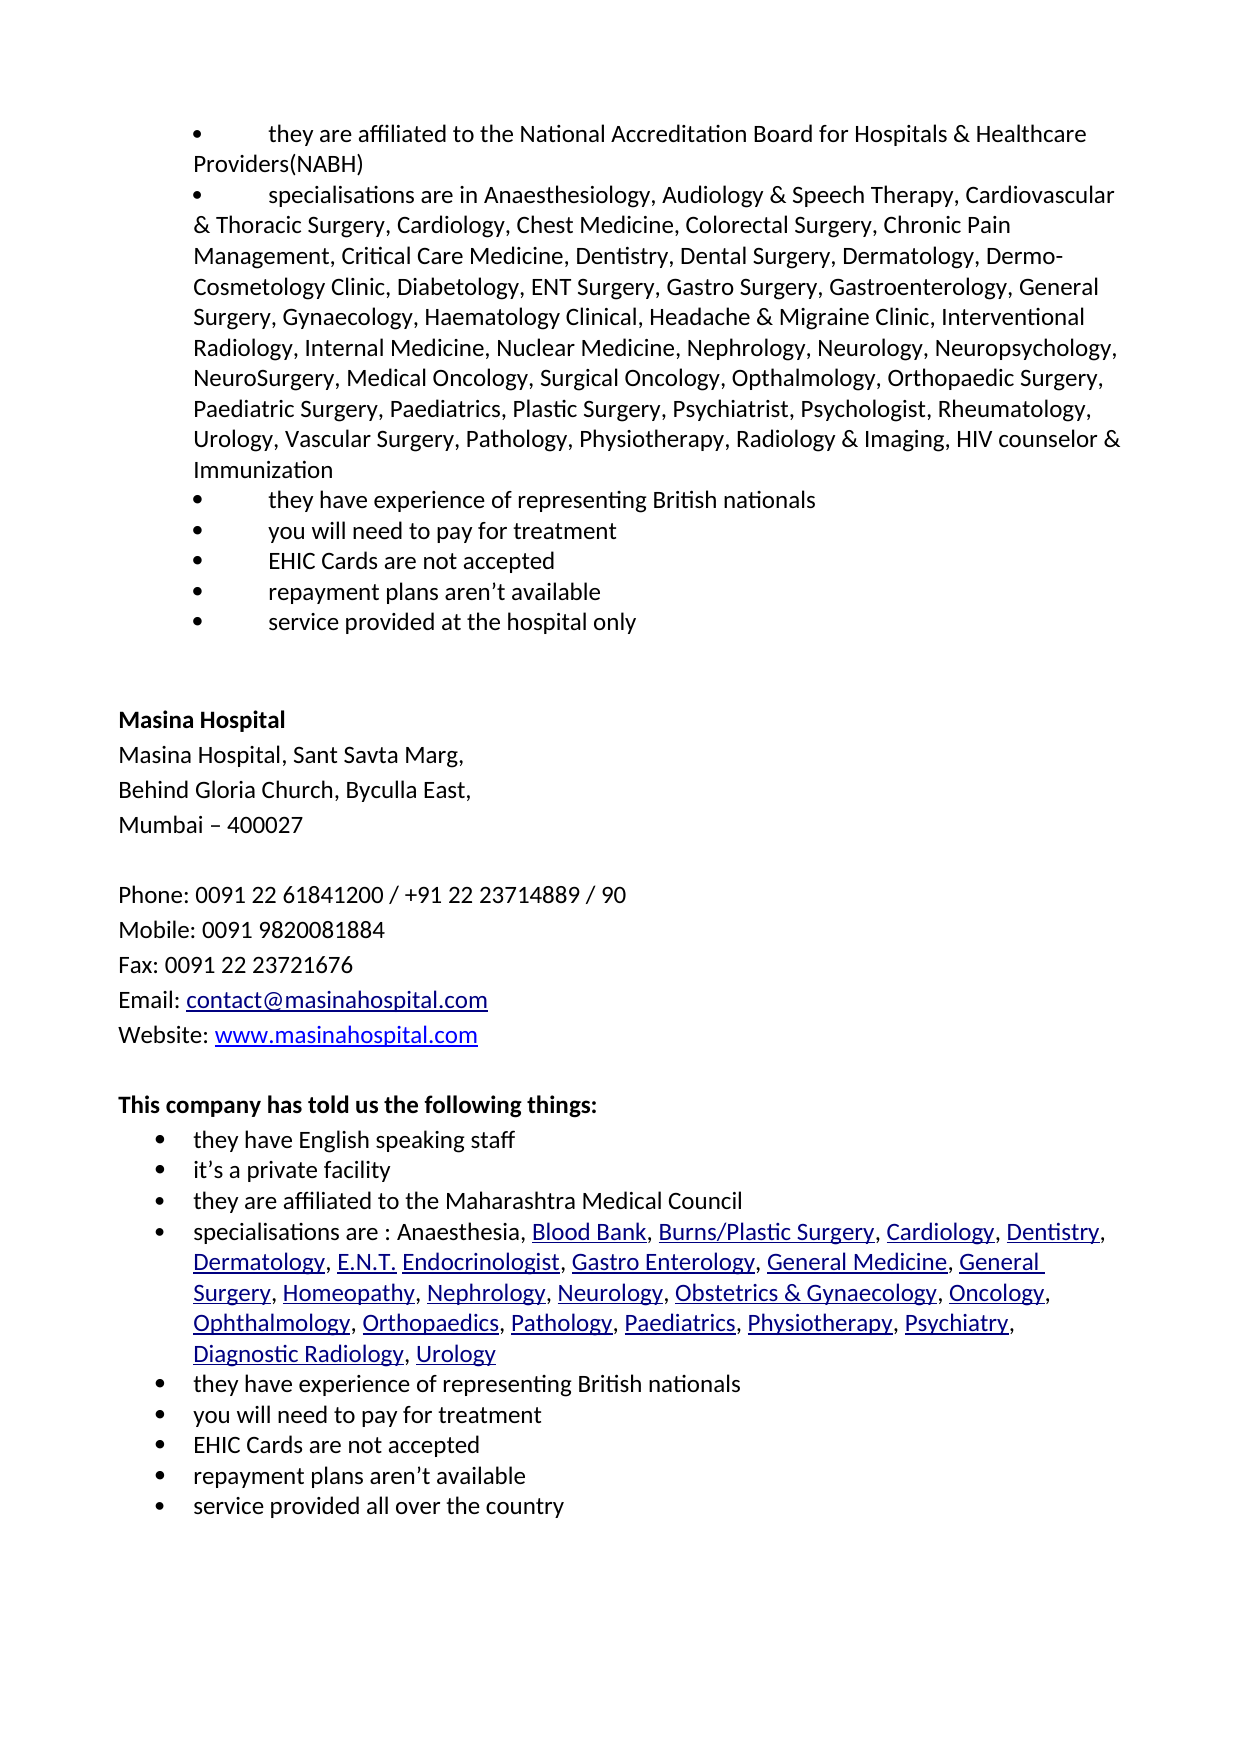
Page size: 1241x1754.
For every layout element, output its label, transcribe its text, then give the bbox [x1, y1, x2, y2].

text Website: www.masinahospital.com [118, 1019, 1122, 1050]
list specialisations are in Anaesthesiology, Audiology & Speech Therapy, Cardiovascular & Thoracic Surgery, Cardiology, Chest Medicine, Colorectal Surgery, Chronic Pain Management, Critical Care Medicine, Dentistry, Dental Surgery, Dermatology, Dermo-Cosmetology Clinic, Diabetology, ENT Surgery, Gastro Surgery, Gastroenterology, General Surgery, Gynaecology, Haematology Clinical, Headache & Migraine Clinic, Interventional Radiology, Internal Medicine, Nuclear Medicine, Nephrology, Neurology, Neuropsychology, NeuroSurgery, Medical Oncology, Surgical Oncology, Opthalmology, Orthopaedic Surgery, Paediatric Surgery, Paediatrics, Plastic Surgery, Psychiatrist, Psychologist, Rheumatology, Urology, Vascular Surgery, Pathology, Physiotherapy, Radiology & Imaging, HIV counselor & Immunization [193, 179, 1122, 484]
list service provided all over the country [156, 1490, 1122, 1521]
text Masina Hospital, Sant Savta Marg, [118, 739, 1122, 770]
text Email: contact@masinahospital.com [118, 984, 1122, 1015]
list it’s a private facility [156, 1155, 1122, 1185]
list EHIC Cards are not accepted [156, 1429, 1122, 1460]
list service provided at the hospital only [193, 606, 1122, 637]
text Mobile: 0091 9820081884 [118, 914, 1122, 945]
list they have English speaking staff [156, 1124, 1122, 1155]
list they are affiliated to the Maharashtra Medical Council [156, 1185, 1122, 1216]
list you will need to pay for treatment [156, 1399, 1122, 1429]
text Mumbai – 400027 [118, 809, 1122, 840]
text Masina Hospital [118, 704, 1122, 735]
list they have experience of representing British nationals [193, 484, 1122, 515]
text Phone: 0091 22 61841200 / +91 22 23714889 / 90 [118, 879, 1122, 910]
list EHIC Cards are not accepted [193, 545, 1122, 576]
list repayment plans aren’t available [193, 576, 1122, 606]
list you will need to pay for treatment [193, 515, 1122, 545]
text Behind Gloria Church, Byculla East, [118, 774, 1122, 805]
list specialisations are : Anaesthesia, Blood Bank, Burns/Plastic Surgery, Cardiology, Dentistry, Dermatology, E.N.T. Endocrinologist, Gastro Enterology, General Medicine, General Surgery, Homeopathy, Nephrology, Neurology, Obstetrics & Gynaecology, Oncology, Ophthalmology, Orthopaedics, Pathology, Paediatrics, Physiotherapy, Psychiatry, Diagnostic Radiology, Urology [156, 1216, 1122, 1368]
list repayment plans aren’t available [156, 1460, 1122, 1490]
list they have experience of representing British nationals [156, 1368, 1122, 1399]
text Fax: 0091 22 23721676 [118, 949, 1122, 980]
text This company has told us the following things: [118, 1089, 1122, 1120]
list they are affiliated to the National Accreditation Board for Hospitals & Healthcare Providers(NABH) [193, 118, 1122, 179]
